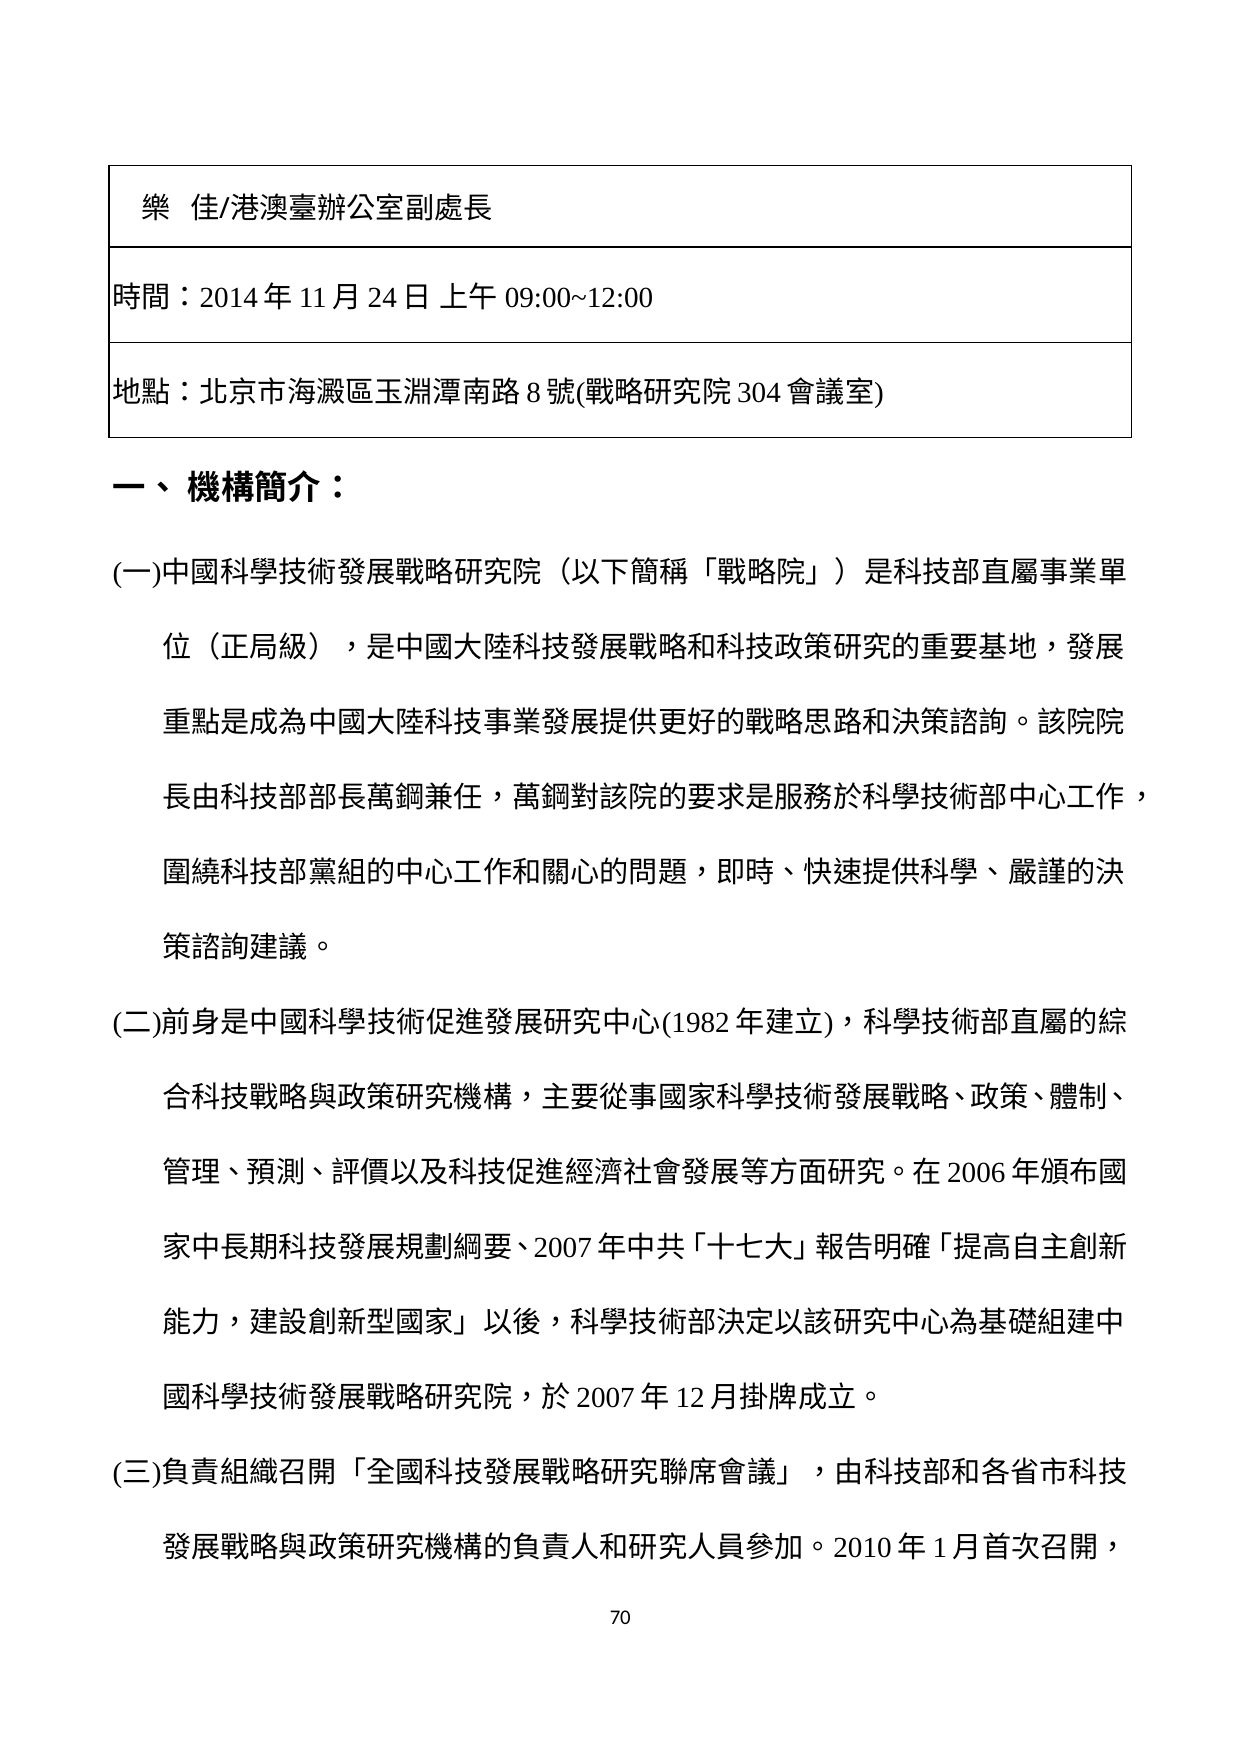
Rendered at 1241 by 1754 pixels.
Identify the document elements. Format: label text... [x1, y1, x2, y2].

text (二)前身是中國科學技術促進發展研究中心(1982年建立)，科學技術部直屬的綜合科技戰略與政策研究機構，主要從事國家科學技術發展戰略、政策、體制、管理、預測、評價以及科技促進經濟社會發展等方面研究。在2006年頒布國家中長期科技發展規劃綱要、2007年中共「十七大」報告明確「提高自主創新能力，建設創新型國家」以後，科學技術部決定以該研究中心為基礎組建中國科學技術發展戰略研究院，於2007年12月掛牌成立。 [112, 982, 1128, 1432]
table_cell 地點：北京市海澱區玉淵潭南路8號(戰略研究院304會議室) [110, 343, 1131, 437]
list 機構簡介： [112, 448, 1128, 523]
text (一)中國科學技術發展戰略研究院（以下簡稱「戰略院」）是科技部直屬事業單位（正局級），是中國大陸科技發展戰略和科技政策研究的重要基地，發展重點是成為中國大陸科技事業發展提供更好的戰略思路和決策諮詢。該院院長由科技部部長萬鋼兼任，萬鋼對該院的要求是服務於科學技術部中心工作，圍繞科技部黨組的中心工作和關心的問題，即時、快速提供科學、嚴謹的決策諮詢建議。 [112, 532, 1128, 982]
table_cell 時間：2014年11月24日 上午 09:00~12:00 [110, 248, 1131, 342]
table_cell 樂 佳/港澳臺辦公室副處長 [110, 166, 1131, 246]
text (三)負責組織召開「全國科技發展戰略研究聯席會議」，由科技部和各省市科技發展戰略與政策研究機構的負責人和研究人員參加。2010年1月首次召開， [112, 1432, 1128, 1582]
